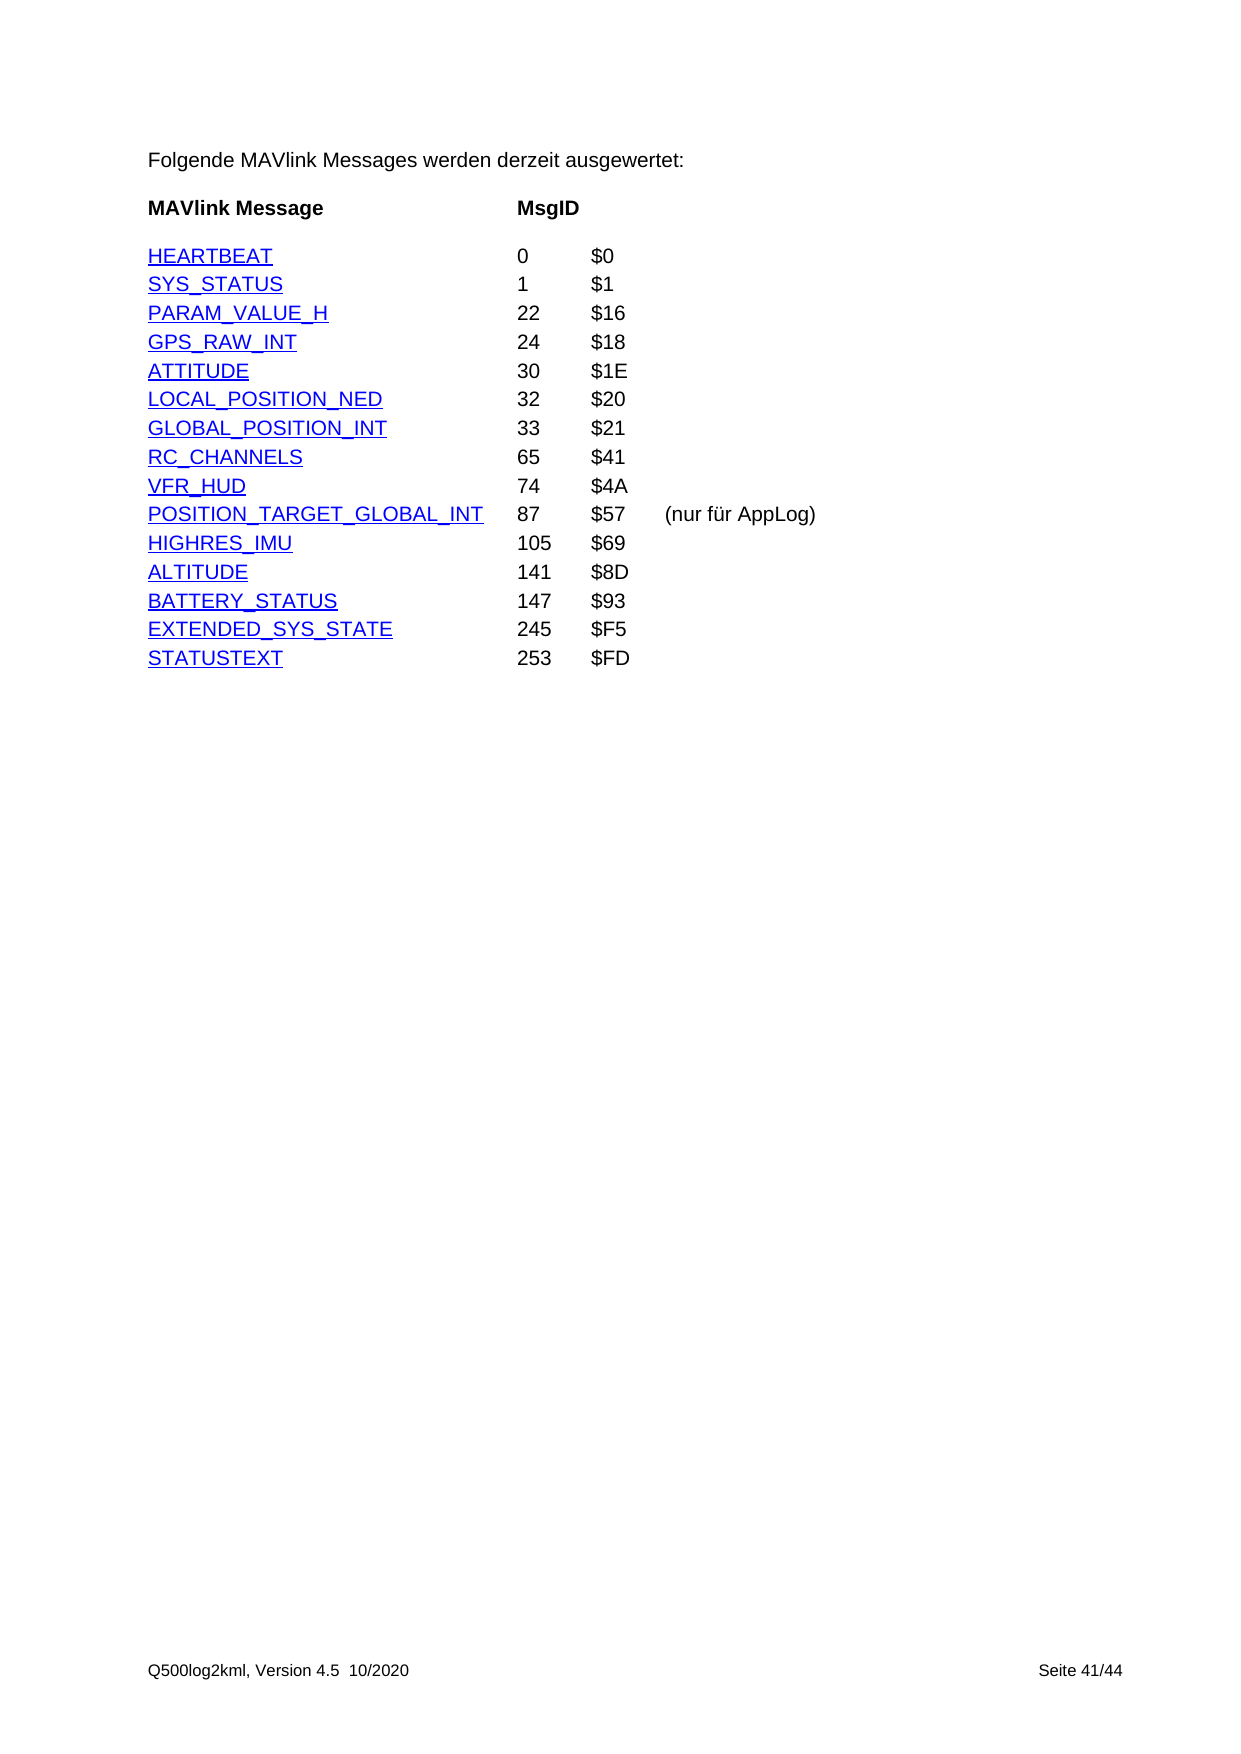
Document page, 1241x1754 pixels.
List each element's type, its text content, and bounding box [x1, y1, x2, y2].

text VFR_HUD 74 $4A [148, 473, 1093, 497]
text POSITION_TARGET_GLOBAL_INT 87 $57 (nur für AppLog) [148, 502, 1093, 526]
text STATUSTEXT 253 $FD [148, 646, 1093, 670]
text PARAM_VALUE_H 22 $16 [148, 301, 1093, 325]
text ATTITUDE 30 $1E [148, 358, 1093, 382]
text BATTERY_STATUS 147 $93 [148, 588, 1093, 612]
text GPS_RAW_INT 24 $18 [148, 330, 1093, 354]
text ALTITUDE 141 $8D [148, 560, 1093, 584]
text MAVlink Message MsgID [148, 196, 1093, 219]
text RC_CHANNELS 65 $41 [148, 445, 1093, 469]
text Folgende MAVlink Messages werden derzeit ausgewertet: [148, 148, 1093, 172]
text EXTENDED_SYS_STATE 245 $F5 [148, 617, 1093, 641]
text GLOBAL_POSITION_INT 33 $21 [148, 416, 1093, 440]
text HEARTBEAT 0 $0 [148, 243, 1093, 267]
text SYS_STATUS 1 $1 [148, 272, 1093, 296]
text LOCAL_POSITION_NED 32 $20 [148, 387, 1093, 411]
text HIGHRES_IMU 105 $69 [148, 531, 1093, 555]
